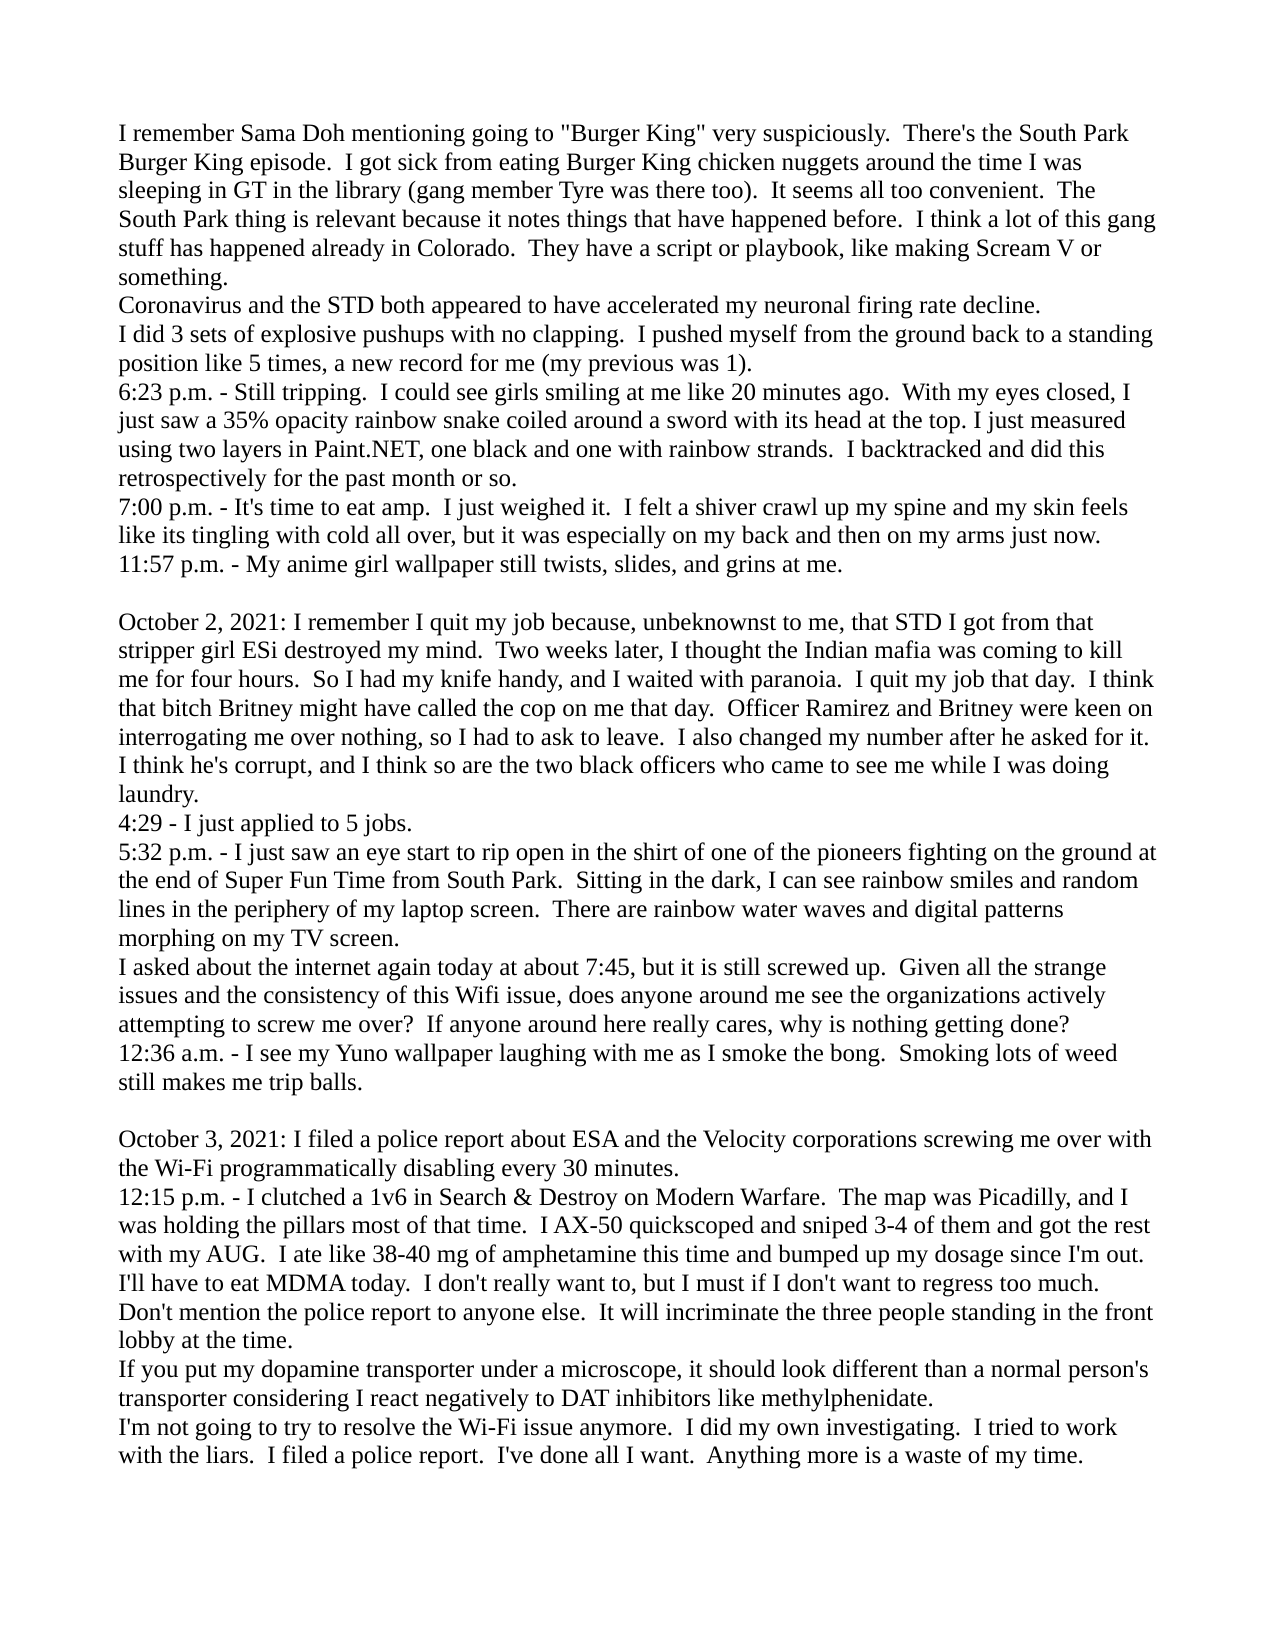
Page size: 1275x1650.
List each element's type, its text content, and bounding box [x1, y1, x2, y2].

text I remember Sama Doh mentioning going to "Burger King" very suspiciously. There's the South Park Burger King episode. I got sick from eating Burger King chicken nuggets around the time I was sleeping in GT in the library (gang member Tyre was there too). It seems all too convenient. The South Park thing is relevant because it notes things that have happened before. I think a lot of this gang stuff has happened already in Colorado. They have a script or playbook, like making Scream V or something. [118, 118, 1157, 291]
text 5:32 p.m. - I just saw an eye start to rip open in the shirt of one of the pioneers fighting on the ground at the end of Super Fun Time from South Park. Sitting in the dark, I can see rainbow smiles and random lines in the periphery of my laptop screen. There are rainbow water waves and digital patterns morphing on my TV screen. [118, 837, 1157, 952]
text I did 3 sets of explosive pushups with no clapping. I pushed myself from the ground back to a standing position like 5 times, a new record for me (my previous was 1). [118, 319, 1157, 377]
text Coronavirus and the STD both appeared to have accelerated my neuronal firing rate decline. [118, 291, 1157, 319]
text October 2, 2021: I remember I quit my job because, unbeknownst to me, that STD I got from that stripper girl ESi destroyed my mind. Two weeks later, I thought the Indian mafia was coming to kill me for four hours. So I had my knife handy, and I waited with paranoia. I quit my job that day. I think that bitch Britney might have called the cop on me that day. Officer Ramirez and Britney were keen on interrogating me over nothing, so I had to ask to leave. I also changed my number after he asked for it. I think he's corrupt, and I think so are the two black officers who came to see me while I was doing laundry. [118, 607, 1157, 808]
text 12:36 a.m. - I see my Yuno wallpaper laughing with me as I smoke the bong. Smoking lots of weed still makes me trip balls. [118, 1038, 1157, 1096]
text If you put my dopamine transporter under a microscope, it should look different than a normal person's transporter considering I react negatively to DAT inhibitors like methylphenidate. [118, 1354, 1157, 1412]
text October 3, 2021: I filed a police report about ESA and the Velocity corporations screwing me over with the Wi-Fi programmatically disabling every 30 minutes. [118, 1124, 1157, 1182]
text I asked about the internet again today at about 7:45, but it is still screwed up. Given all the strange issues and the consistency of this Wifi issue, does anyone around me see the organizations actively attempting to screw me over? If anyone around here really cares, why is nothing getting done? [118, 952, 1157, 1038]
text 6:23 p.m. - Still tripping. I could see girls smiling at me like 20 minutes ago. With my eyes closed, I just saw a 35% opacity rainbow snake coiled around a sword with its head at the top. I just measured using two layers in Paint.NET, one black and one with rainbow strands. I backtracked and did this retrospectively for the past month or so. [118, 377, 1157, 492]
text 4:29 - I just applied to 5 jobs. [118, 808, 1157, 837]
text I'm not going to try to resolve the Wi-Fi issue anymore. I did my own investigating. I tried to work with the liars. I filed a police report. I've done all I want. Anything more is a waste of my time. [118, 1412, 1157, 1469]
text 12:15 p.m. - I clutched a 1v6 in Search & Destroy on Modern Warfare. The map was Picadilly, and I was holding the pillars most of that time. I AX-50 quickscoped and sniped 3-4 of them and got the rest with my AUG. I ate like 38-40 mg of amphetamine this time and bumped up my dosage since I'm out. I'll have to eat MDMA today. I don't really want to, but I must if I don't want to regress too much. Don't mention the police report to anyone else. It will incriminate the three people standing in the front lobby at the time. [118, 1182, 1157, 1354]
text 11:57 p.m. - My anime girl wallpaper still twists, slides, and grins at me. [118, 549, 1157, 578]
text 7:00 p.m. - It's time to eat amp. I just weighed it. I felt a shiver crawl up my spine and my skin feels like its tingling with cold all over, but it was especially on my back and then on my arms just now. [118, 492, 1157, 549]
